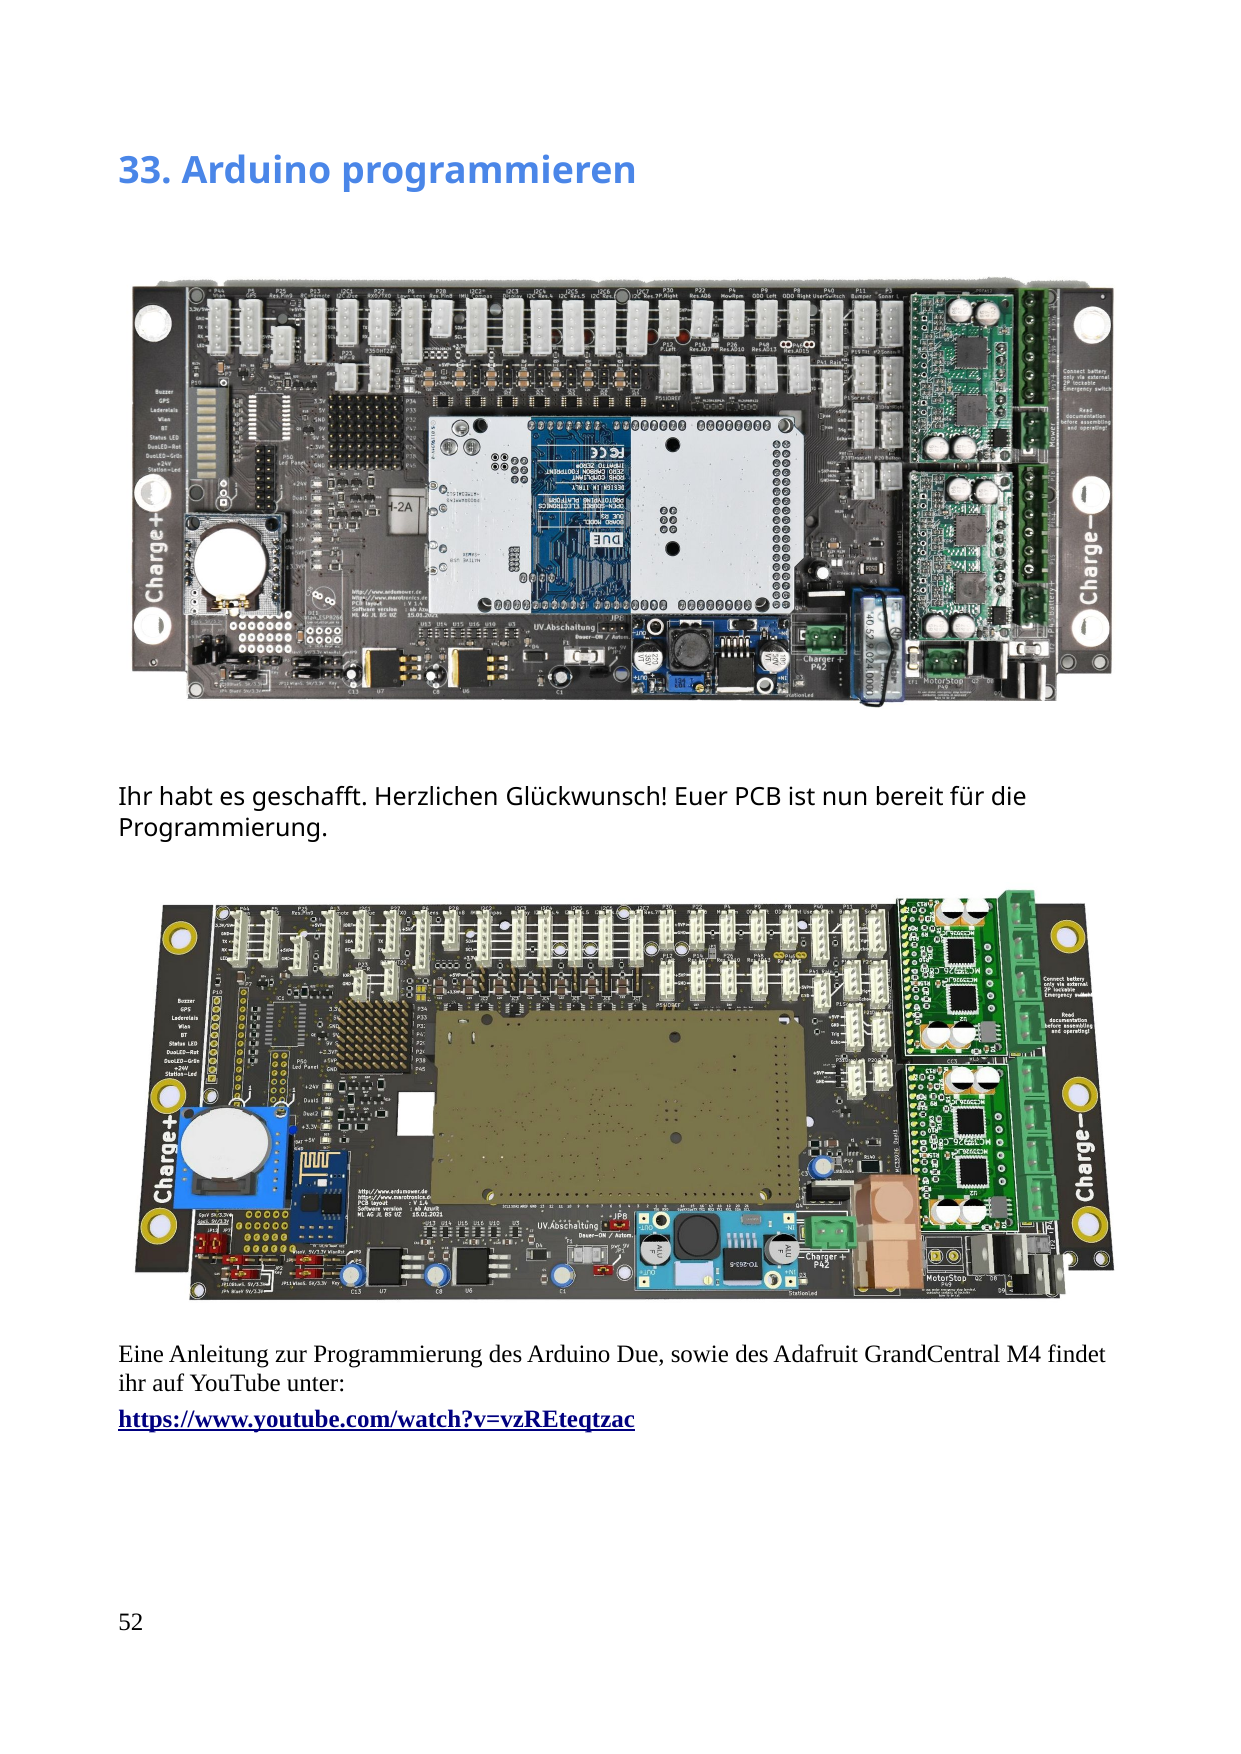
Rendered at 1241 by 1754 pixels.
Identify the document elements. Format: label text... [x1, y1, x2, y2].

text Ihr habt es geschafft. Herzlichen Glückwunsch! Euer PCB ist nun bereit für die Programmierung. [118, 781, 1122, 843]
picture [118, 268, 1123, 719]
picture [121, 882, 1125, 1309]
subtitle 33. Arduino programmieren [118, 143, 1122, 194]
text https://www.youtube.com/watch?v=vzREteqtzac [118, 1403, 1122, 1434]
text Eine Anleitung zur Programmierung des Arduino Due, sowie des Adafruit GrandCentral M4 findet ihr auf YouTube unter: [118, 1339, 1122, 1397]
